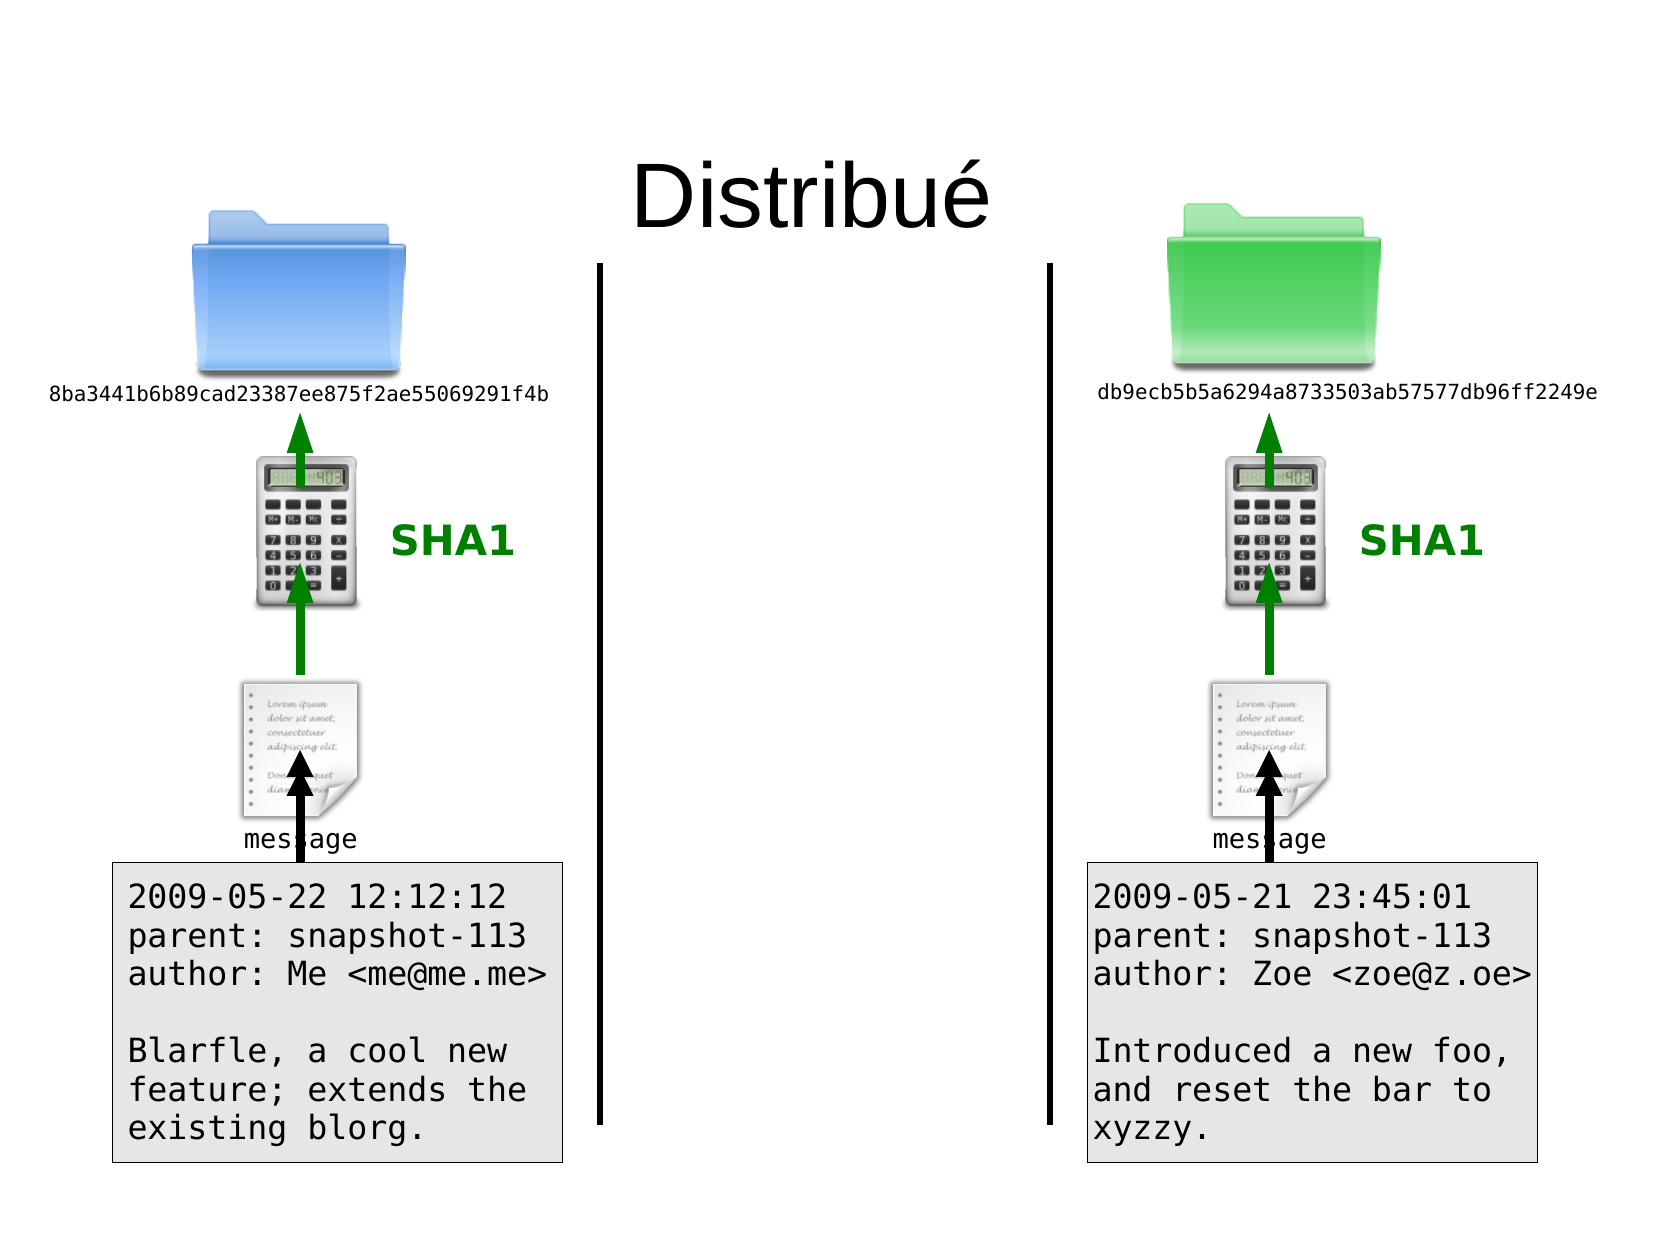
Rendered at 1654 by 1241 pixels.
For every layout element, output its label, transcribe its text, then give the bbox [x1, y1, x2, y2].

picture [192, 187, 406, 375]
text_box db9ecb5b5a6294a8733503ab57577db96ff2249e [1082, 373, 1615, 413]
picture [1194, 449, 1356, 611]
text_box SHA1 [1344, 509, 1501, 573]
text_box 2009-05-22 12:12:12 parent: snapshot-113 author: Me <me@me.me> Blarfle, a cool new feature; extends the existing blorg. [112, 862, 563, 1163]
title Distribué [118, 112, 1506, 281]
text_box message [228, 815, 296, 862]
picture [225, 449, 387, 611]
text_box message [1274, 815, 1342, 863]
text_box SHA1 [375, 509, 531, 573]
picture [1194, 674, 1345, 826]
picture [1167, 190, 1381, 373]
text_box 2009-05-21 23:45:01 parent: snapshot-113 author: Zoe <zoe@z.oe> Introduced a new foo, and reset the bar to xyzzy. [1087, 862, 1538, 1163]
picture [225, 674, 376, 826]
text_box message [1197, 815, 1265, 863]
text_box message [305, 815, 373, 862]
text_box 8ba3441b6b89cad23387ee875f2ae55069291f4b [33, 375, 566, 415]
